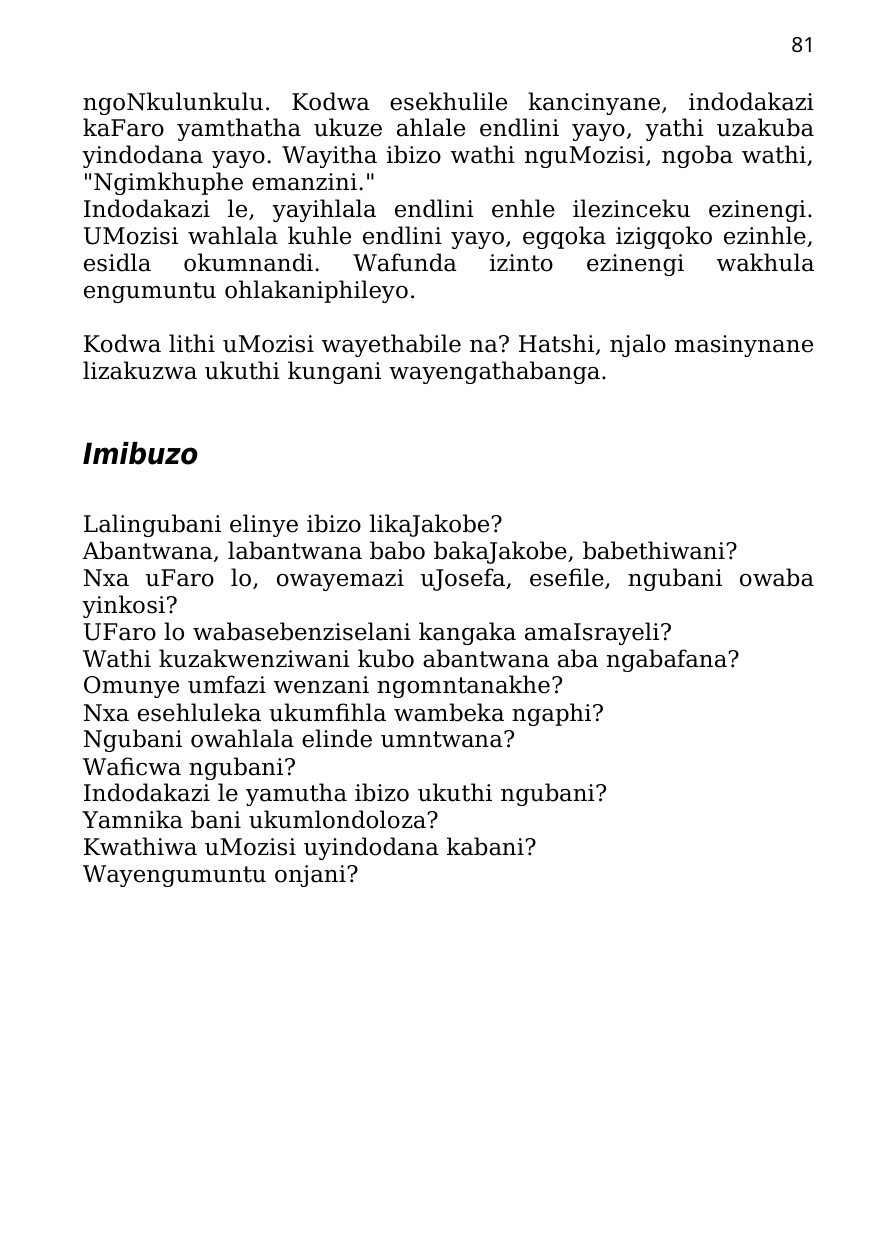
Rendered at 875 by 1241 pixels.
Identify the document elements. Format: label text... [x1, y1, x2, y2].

text Waficwa ngubani? [83, 753, 815, 780]
text Nxa uFaro lo, owayemazi uJosefa, esefile, ngubani owaba yinkosi? [83, 564, 815, 618]
text Nxa esehluleka ukumfihla wambeka ngaphi? [83, 699, 815, 726]
text Omunye umfazi wenzani ngomntanakhe? [83, 672, 815, 699]
text Indodakazi le, yayihlala endlini enhle ilezinceku ezinengi. UMozisi wahlala kuhle endlini yayo, egqoka izigqoko ezinhle, esidla okumnandi. Wafunda izinto ezinengi wakhula engumuntu ohlakaniphileyo. [83, 196, 815, 304]
text ngoNkulunkulu. Kodwa esekhulile kancinyane, indodakazi kaFaro yamthatha ukuze ahlale endlini yayo, yathi uzakuba yindodana yayo. Wayitha ibizo wathi nguMozisi, ngoba wathi, "Ngimkhuphe emanzini." [83, 88, 815, 196]
text Indodakazi le yamutha ibizo ukuthi ngubani? [83, 780, 815, 807]
text Kwathiwa uMozisi uyindodana kabani? [83, 834, 815, 861]
text Abantwana, labantwana babo bakaJakobe, babethiwani? [83, 538, 815, 564]
text Lalingubani elinye ibizo likaJakobe? [83, 511, 815, 538]
text Yamnika bani ukumlondoloza? [83, 807, 815, 834]
subtitle Imibuzo [83, 437, 815, 471]
text Ngubani owahlala elinde umntwana? [83, 726, 815, 753]
text Wathi kuzakwenziwani kubo abantwana aba ngabafana? [83, 646, 815, 672]
text Kodwa lithi uMozisi wayethabile na? Hatshi, njalo masinynane lizakuzwa ukuthi kungani wayengathabanga. [83, 331, 815, 385]
text UFaro lo wabasebenziselani kangaka amaIsrayeli? [83, 618, 815, 646]
text Wayengumuntu onjani? [83, 861, 815, 888]
